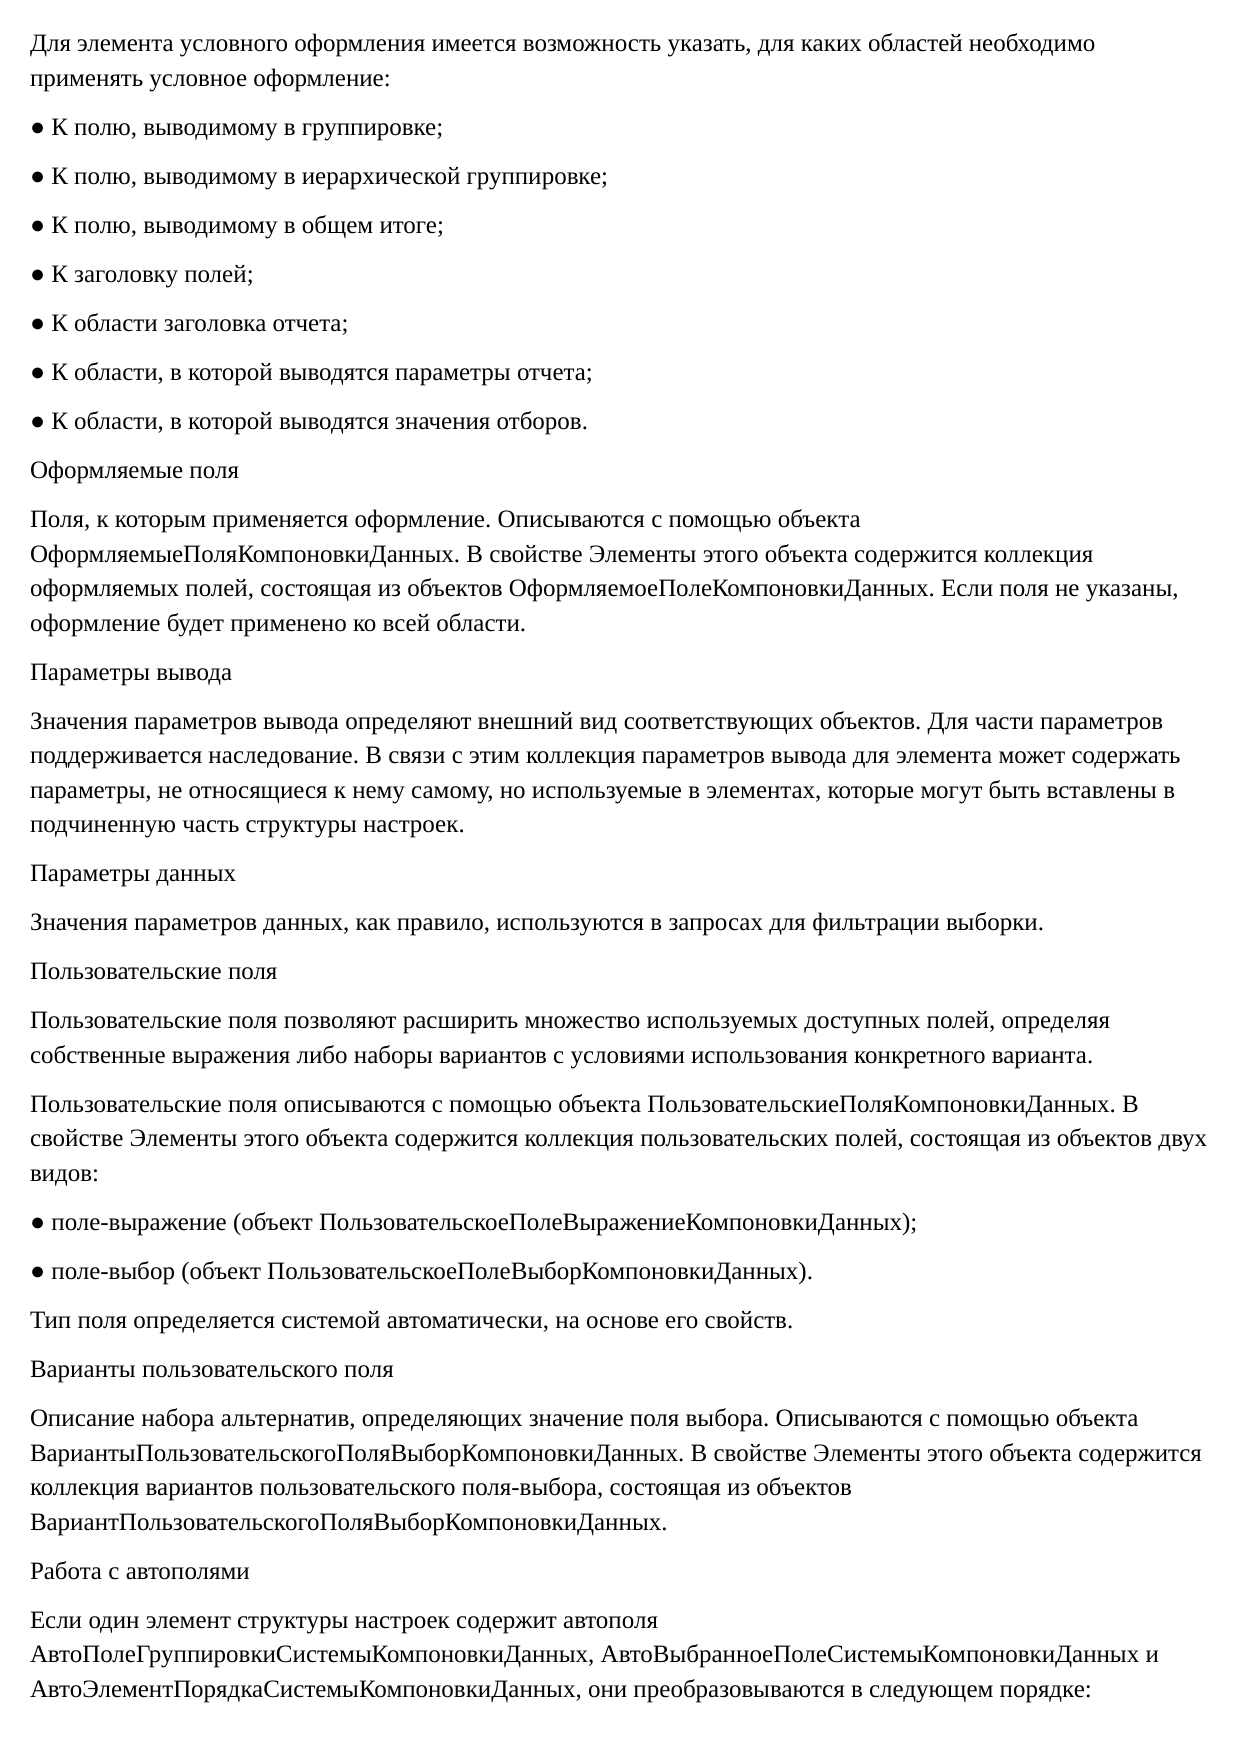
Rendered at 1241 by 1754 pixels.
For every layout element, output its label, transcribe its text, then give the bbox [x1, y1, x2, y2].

text Работа с автополями [30, 1556, 1211, 1584]
text Варианты пользовательского поля [30, 1354, 1211, 1383]
text ● К полю, выводимому в общем итоге; [30, 210, 1211, 238]
text Поля, к которым применяется оформление. Описываются с помощью объекта ОформляемыеПоляКомпоновкиДанных. В свойстве Элементы этого объекта содержится коллекция оформляемых полей, состоящая из объектов ОформляемоеПолеКомпоновкиДанных. Если поля не указаны, оформление будет применено ко всей области. [30, 504, 1211, 636]
text Описание набора альтернатив, определяющих значение поля выбора. Описываются с помощью объекта ВариантыПользовательскогоПоляВыборКомпоновкиДанных. В свойстве Элементы этого объекта содержится коллекция вариантов пользовательского поля-выбора, состоящая из объектов ВариантПользовательскогоПоляВыборКомпоновкиДанных. [30, 1403, 1211, 1535]
text ● поле-выражение (объект ПользовательскоеПолеВыражениеКомпоновкиДанных); [30, 1207, 1211, 1236]
text ● К области заголовка отчета; [30, 308, 1211, 337]
text Значения параметров вывода определяют внешний вид соответствующих объектов. Для части параметров поддерживается наследование. В связи с этим коллекция параметров вывода для элемента может содержать параметры, не относящиеся к нему самому, но используемые в элементах, которые могут быть вставлены в подчиненную часть структуры настроек. [30, 706, 1211, 838]
text Для элемента условного оформления имеется возможность указать, для каких областей необходимо применять условное оформление: [30, 28, 1211, 91]
text Пользовательские поля описываются с помощью объекта ПользовательскиеПоляКомпоновкиДанных. В свойстве Элементы этого объекта содержится коллекция пользовательских полей, состоящая из объектов двух видов: [30, 1089, 1211, 1187]
text ● К полю, выводимому в иерархической группировке; [30, 161, 1211, 189]
text Пользовательские поля позволяют расширить множество используемых доступных полей, определяя собственные выражения либо наборы вариантов с условиями использования конкретного варианта. [30, 1005, 1211, 1069]
text ● К области, в которой выводятся значения отборов. [30, 406, 1211, 435]
text ● поле-выбор (объект ПользовательскоеПолеВыборКомпоновкиДанных). [30, 1256, 1211, 1285]
text Параметры данных [30, 858, 1211, 887]
text Параметры вывода [30, 657, 1211, 685]
text Если один элемент структуры настроек содержит автополя АвтоПолеГруппировкиСистемыКомпоновкиДанных, АвтоВыбранноеПолеСистемыКомпоновкиДанных и АвтоЭлементПорядкаСистемыКомпоновкиДанных, они преобразовываются в следующем порядке: [30, 1605, 1211, 1702]
text Значения параметров данных, как правило, используются в запросах для фильтрации выборки. [30, 907, 1211, 936]
text ● К области, в которой выводятся параметры отчета; [30, 357, 1211, 386]
text ● К заголовку полей; [30, 259, 1211, 288]
text Оформляемые поля [30, 455, 1211, 484]
text Пользовательские поля [30, 956, 1211, 985]
text ● К полю, выводимому в группировке; [30, 112, 1211, 140]
text Тип поля определяется системой автоматически, на основе его свойств. [30, 1305, 1211, 1334]
